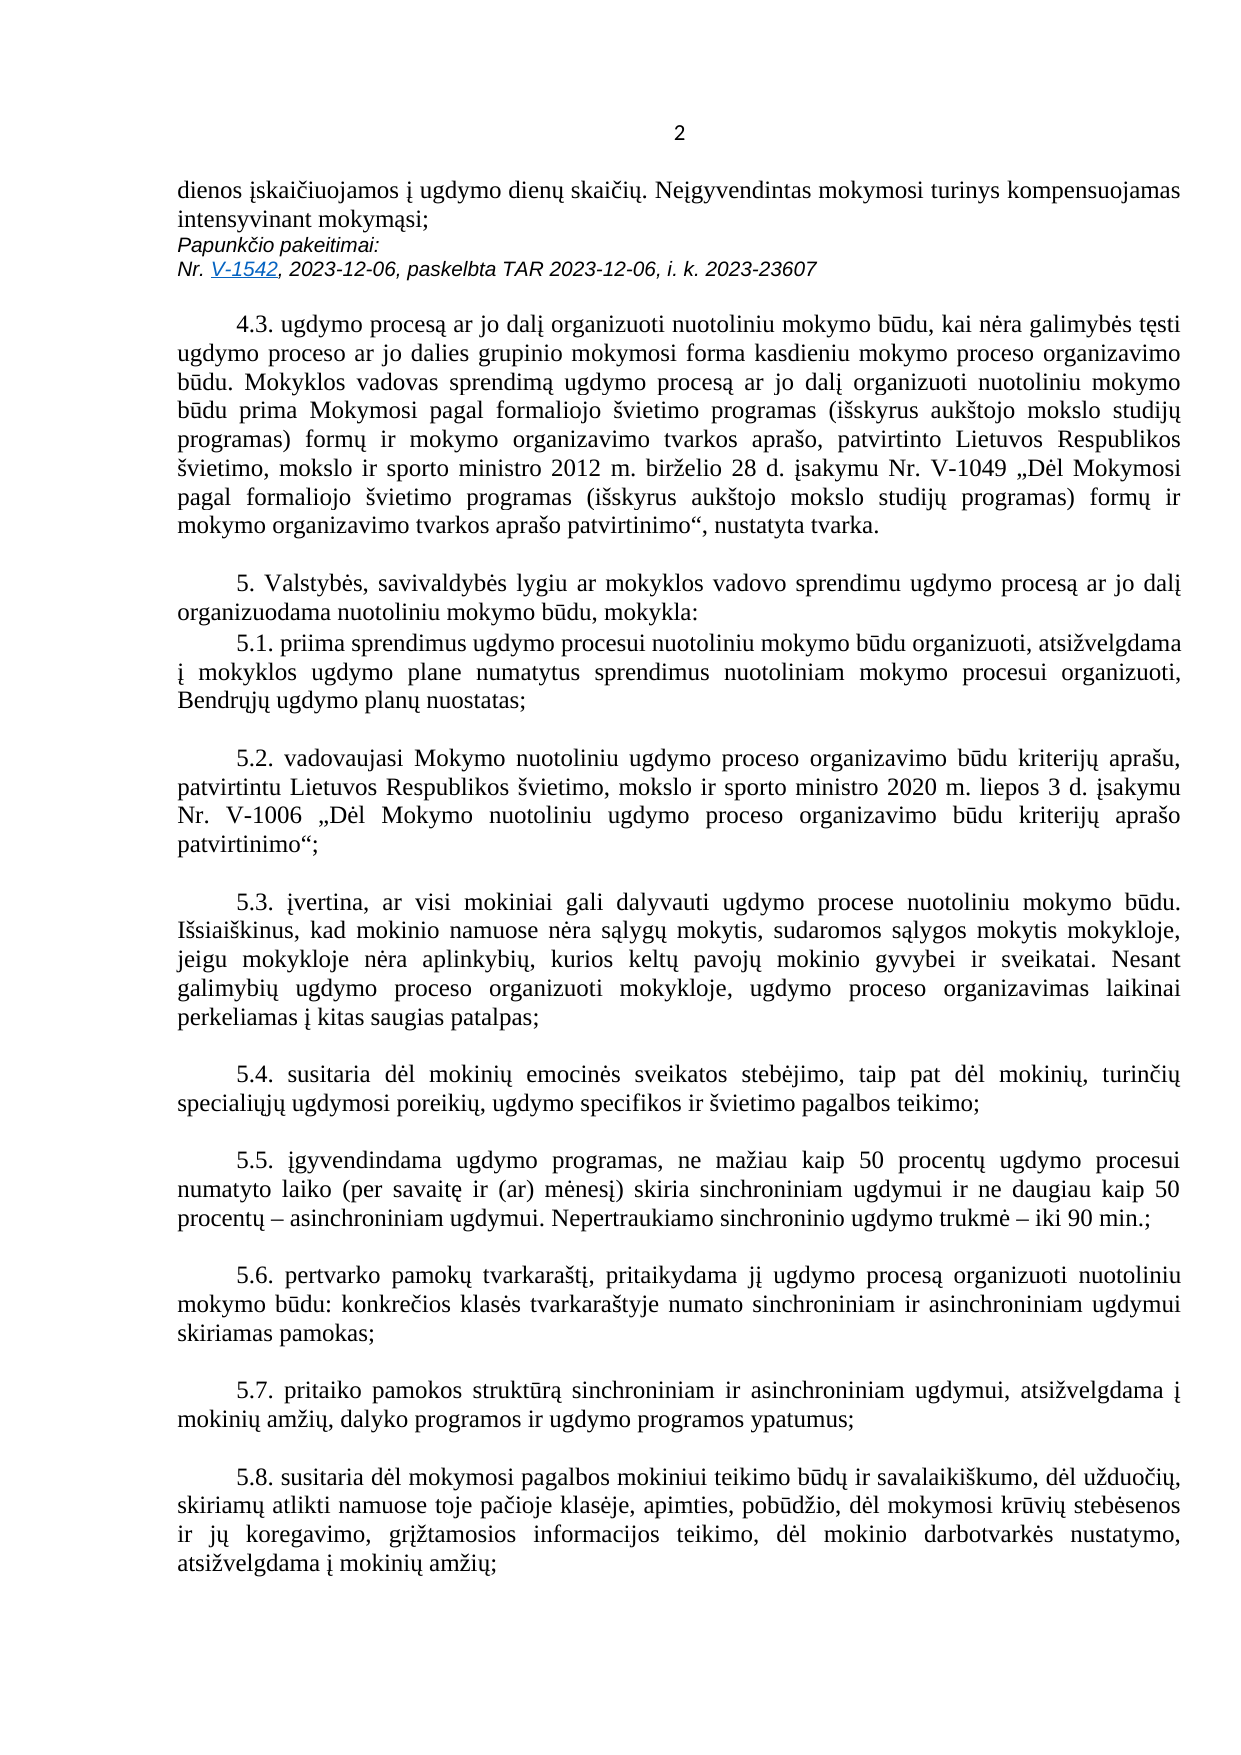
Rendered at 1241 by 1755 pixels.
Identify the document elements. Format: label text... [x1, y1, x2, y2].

text 5.3. įvertina, ar visi mokiniai gali dalyvauti ugdymo procese nuotoliniu mokymo būdu. Išsiaiškinus, kad mokinio namuose nėra sąlygų mokytis, sudaromos sąlygos mokytis mokykloje, jeigu mokykloje nėra aplinkybių, kurios keltų pavojų mokinio gyvybei ir sveikatai. Nesant galimybių ugdymo proceso organizuoti mokykloje, ugdymo proceso organizavimas laikinai perkeliamas į kitas saugias patalpas; [177, 887, 1182, 1030]
text 5. Valstybės, savivaldybės lygiu ar mokyklos vadovo sprendimu ugdymo procesą ar jo dalį organizuodama nuotoliniu mokymo būdu, mokykla: [177, 568, 1182, 625]
text 5.4. susitaria dėl mokinių emocinės sveikatos stebėjimo, taip pat dėl mokinių, turinčių specialiųjų ugdymosi poreikių, ugdymo specifikos ir švietimo pagalbos teikimo; [177, 1059, 1182, 1117]
text 5.7. pritaiko pamokos struktūrą sinchroniniam ir asinchroniniam ugdymui, atsižvelgdama į mokinių amžių, dalyko programos ir ugdymo programos ypatumus; [177, 1375, 1182, 1433]
text Nr. V-1542, 2023-12-06, paskelbta TAR 2023-12-06, i. k. 2023-23607 [177, 256, 1182, 280]
text 5.1. priima sprendimus ugdymo procesui nuotoliniu mokymo būdu organizuoti, atsižvelgdama į mokyklos ugdymo plane numatytus sprendimus nuotoliniam mokymo procesui organizuoti, Bendrųjų ugdymo planų nuostatas; [177, 628, 1182, 714]
text 5.8. susitaria dėl mokymosi pagalbos mokiniui teikimo būdų ir savalaikiškumo, dėl užduočių, skiriamų atlikti namuose toje pačioje klasėje, apimties, pobūdžio, dėl mokymosi krūvių stebėsenos ir jų koregavimo, grįžtamosios informacijos teikimo, dėl mokinio darbotvarkės nustatymo, atsižvelgdama į mokinių amžių; [177, 1462, 1182, 1577]
text 5.5. įgyvendindama ugdymo programas, ne mažiau kaip 50 procentų ugdymo procesui numatyto laiko (per savaitę ir (ar) mėnesį) skiria sinchroniniam ugdymui ir ne daugiau kaip 50 procentų – asinchroniniam ugdymui. Nepertraukiamo sinchroninio ugdymo trukmė – iki 90 min.; [177, 1145, 1182, 1232]
text 4.3. ugdymo procesą ar jo dalį organizuoti nuotoliniu mokymo būdu, kai nėra galimybės tęsti ugdymo proceso ar jo dalies grupinio mokymosi forma kasdieniu mokymo proceso organizavimo būdu. Mokyklos vadovas sprendimą ugdymo procesą ar jo dalį organizuoti nuotoliniu mokymo būdu prima Mokymosi pagal formaliojo švietimo programas (išskyrus aukštojo mokslo studijų programas) formų ir mokymo organizavimo tvarkos aprašo, patvirtinto Lietuvos Respublikos švietimo, mokslo ir sporto ministro 2012 m. birželio 28 d. įsakymu Nr. V-1049 „Dėl Mokymosi pagal formaliojo švietimo programas (išskyrus aukštojo mokslo studijų programas) formų ir mokymo organizavimo tvarkos aprašo patvirtinimo“, nustatyta tvarka. [177, 309, 1182, 539]
text 5.6. pertvarko pamokų tvarkaraštį, pritaikydama jį ugdymo procesą organizuoti nuotoliniu mokymo būdu: konkrečios klasės tvarkaraštyje numato sinchroniniam ir asinchroniniam ugdymui skiriamas pamokas; [177, 1260, 1182, 1347]
text Papunkčio pakeitimai: [177, 232, 1182, 256]
text dienos įskaičiuojamos į ugdymo dienų skaičių. Neįgyvendintas mokymosi turinys kompensuojamas intensyvinant mokymąsi; [177, 175, 1182, 232]
text 5.2. vadovaujasi Mokymo nuotoliniu ugdymo proceso organizavimo būdu kriterijų aprašu, patvirtintu Lietuvos Respublikos švietimo, mokslo ir sporto ministro 2020 m. liepos 3 d. įsakymu Nr. V-1006 „Dėl Mokymo nuotoliniu ugdymo proceso organizavimo būdu kriterijų aprašo patvirtinimo“; [177, 743, 1182, 858]
